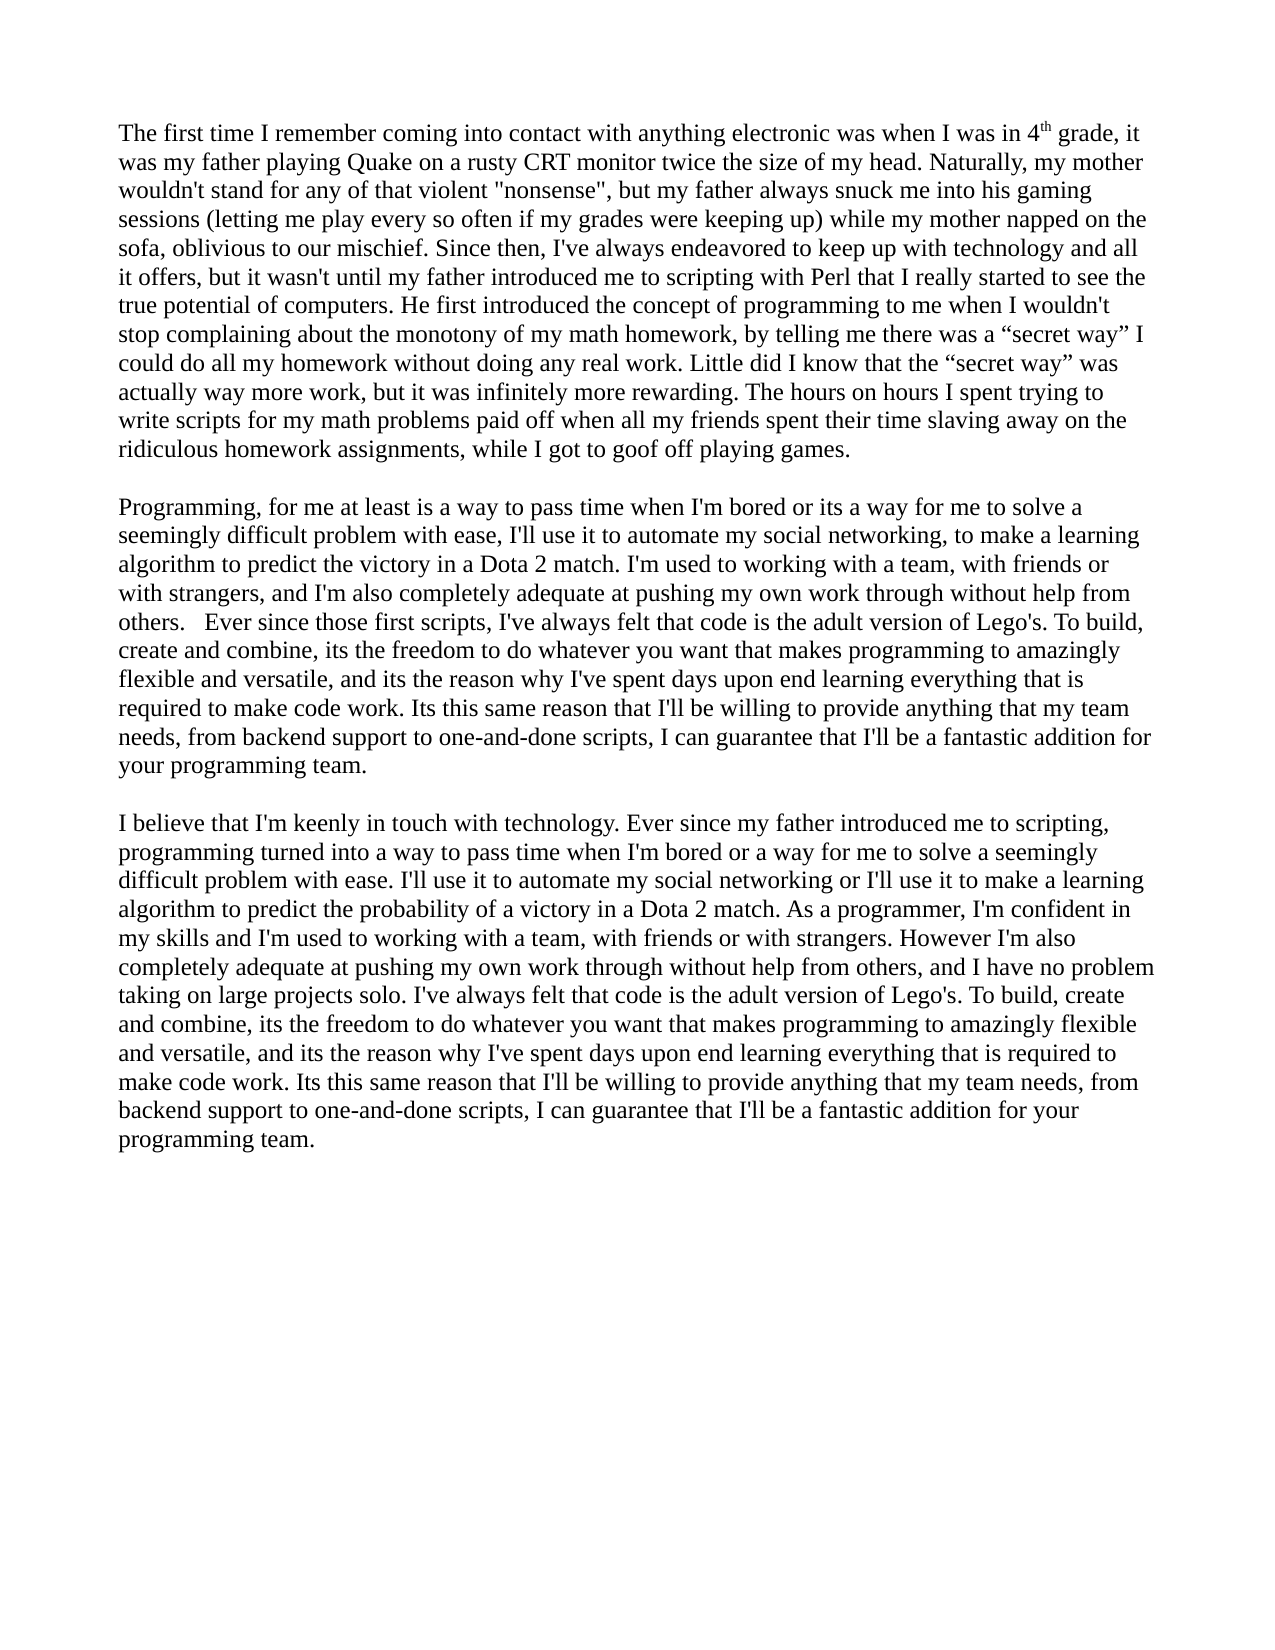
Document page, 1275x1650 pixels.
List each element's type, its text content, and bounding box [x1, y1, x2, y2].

text I believe that I'm keenly in touch with technology. Ever since my father introduced me to scripting, programming turned into a way to pass time when I'm bored or a way for me to solve a seemingly difficult problem with ease. I'll use it to automate my social networking or I'll use it to make a learning algorithm to predict the probability of a victory in a Dota 2 match. As a programmer, I'm confident in my skills and I'm used to working with a team, with friends or with strangers. However I'm also completely adequate at pushing my own work through without help from others, and I have no problem taking on large projects solo. I've always felt that code is the adult version of Lego's. To build, create and combine, its the freedom to do whatever you want that makes programming to amazingly flexible and versatile, and its the reason why I've spent days upon end learning everything that is required to make code work. Its this same reason that I'll be willing to provide anything that my team needs, from backend support to one-and-done scripts, I can guarantee that I'll be a fantastic addition for your programming team. [118, 808, 1157, 1153]
text The first time I remember coming into contact with anything electronic was when I was in 4th grade, it was my father playing Quake on a rusty CRT monitor twice the size of my head. Naturally, my mother wouldn't stand for any of that violent "nonsense", but my father always snuck me into his gaming sessions (letting me play every so often if my grades were keeping up) while my mother napped on the sofa, oblivious to our mischief. Since then, I've always endeavored to keep up with technology and all it offers, but it wasn't until my father introduced me to scripting with Perl that I really started to see the true potential of computers. He first introduced the concept of programming to me when I wouldn't stop complaining about the monotony of my math homework, by telling me there was a “secret way” I could do all my homework without doing any real work. Little did I know that the “secret way” was actually way more work, but it was infinitely more rewarding. The hours on hours I spent trying to write scripts for my math problems paid off when all my friends spent their time slaving away on the ridiculous homework assignments, while I got to goof off playing games. [118, 118, 1157, 463]
text Programming, for me at least is a way to pass time when I'm bored or its a way for me to solve a seemingly difficult problem with ease, I'll use it to automate my social networking, to make a learning algorithm to predict the victory in a Dota 2 match. I'm used to working with a team, with friends or with strangers, and I'm also completely adequate at pushing my own work through without help from others. Ever since those first scripts, I've always felt that code is the adult version of Lego's. To build, create and combine, its the freedom to do whatever you want that makes programming to amazingly flexible and versatile, and its the reason why I've spent days upon end learning everything that is required to make code work. Its this same reason that I'll be willing to provide anything that my team needs, from backend support to one-and-done scripts, I can guarantee that I'll be a fantastic addition for your programming team. [118, 492, 1157, 779]
